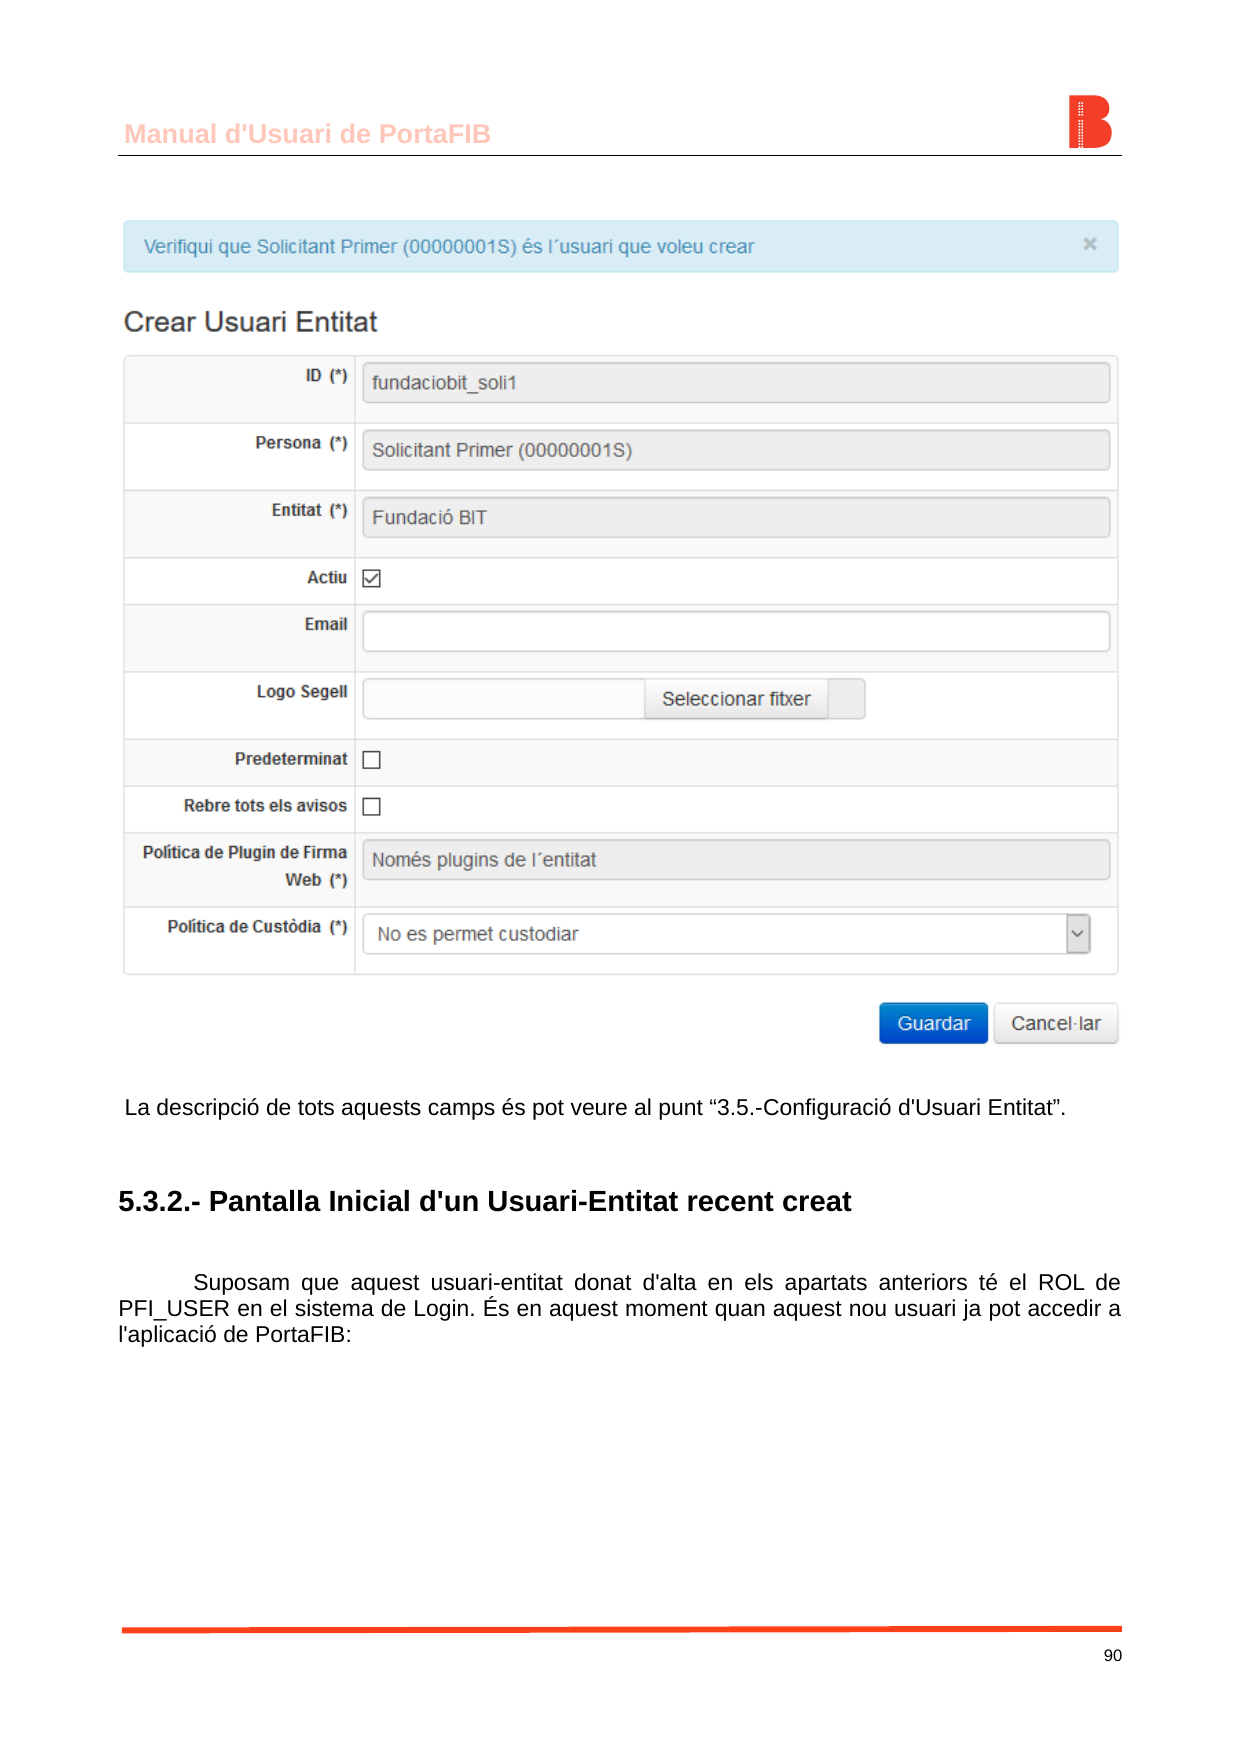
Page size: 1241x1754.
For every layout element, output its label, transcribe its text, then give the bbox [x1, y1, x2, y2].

picture [1063, 94, 1117, 150]
text Suposam que aquest usuari-entitat donat d'alta en els apartats anteriors té el ROL de PFI_USER en el sistema de Login. És en aquest moment quan aquest nou usuari ja pot accedir a l'aplicació de PortaFIB: [118, 1269, 1122, 1348]
text La descripció de tots aquests camps és pot veure al punt “3.5.-Configuració d'Usuari Entitat”. [118, 1094, 1122, 1120]
picture [118, 215, 1123, 1055]
subtitle Pantalla Inicial d'un Usuari-Entitat recent creat [118, 1184, 1122, 1217]
